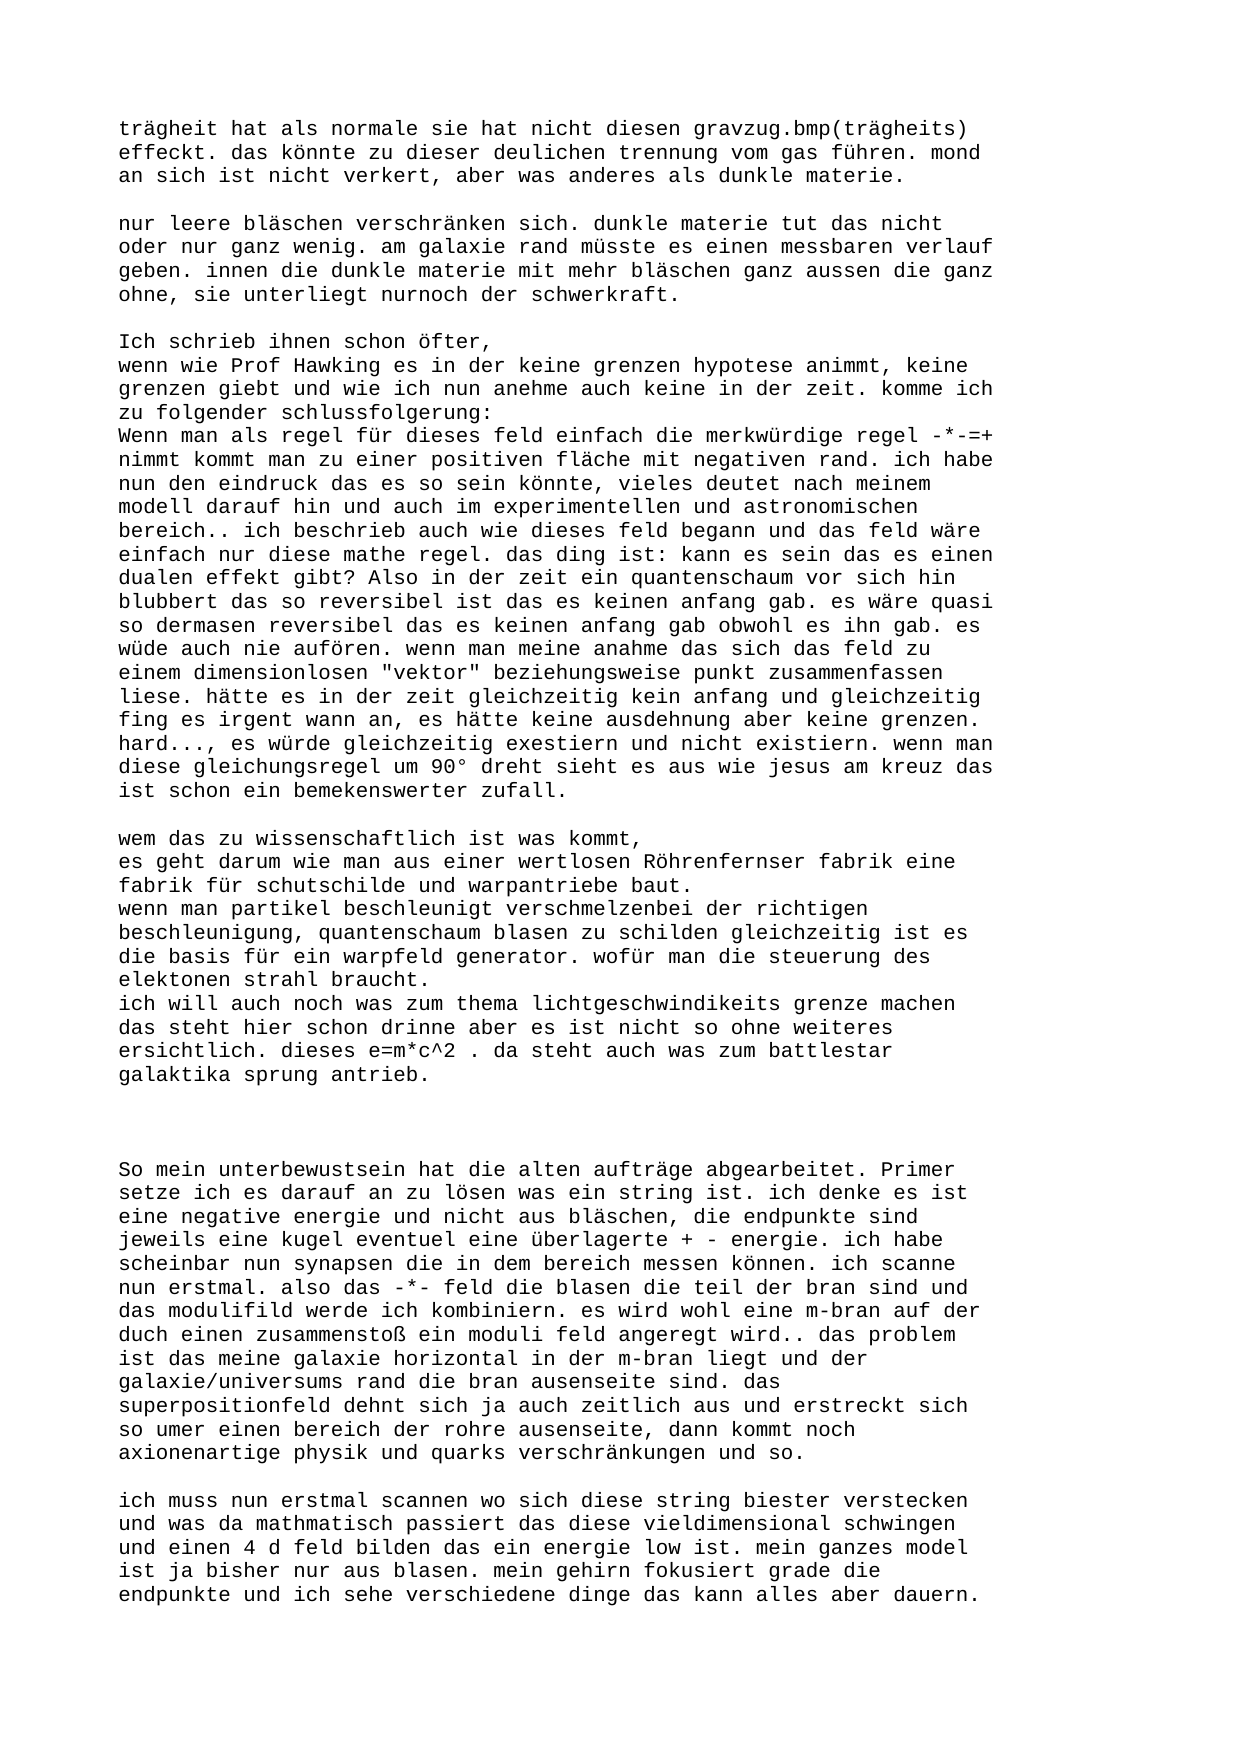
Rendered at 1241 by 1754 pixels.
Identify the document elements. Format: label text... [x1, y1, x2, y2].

text eine negative energie und nicht aus bläschen, die endpunkte sind [118, 1206, 1122, 1229]
text beschleunigung, quantenschaum blasen zu schilden gleichzeitig ist es [118, 922, 1122, 946]
text nun den eindruck das es so sein könnte, vieles deutet nach meinem [118, 473, 1122, 496]
text fabrik für schutschilde und warpantriebe baut. [118, 875, 1122, 898]
text scheinbar nun synapsen die in dem bereich messen können. ich scanne [118, 1253, 1122, 1277]
text galaktika sprung antrieb. [118, 1064, 1122, 1088]
text So mein unterbewustsein hat die alten aufträge abgearbeitet. Primer [118, 1158, 1122, 1182]
text nimmt kommt man zu einer positiven fläche mit negativen rand. ich habe [118, 449, 1122, 473]
text an sich ist nicht verkert, aber was anderes als dunkle materie. [118, 165, 1122, 189]
text diese gleichungsregel um 90° dreht sieht es aus wie jesus am kreuz das [118, 757, 1122, 780]
text setze ich es darauf an zu lösen was ein string ist. ich denke es ist [118, 1182, 1122, 1206]
text blubbert das so reversibel ist das es keinen anfang gab. es wäre quasi [118, 591, 1122, 615]
text nur leere bläschen verschränken sich. dunkle materie tut das nicht [118, 213, 1122, 236]
text duch einen zusammenstoß ein moduli feld angeregt wird.. das problem [118, 1324, 1122, 1348]
text effeckt. das könnte zu dieser deulichen trennung vom gas führen. mond [118, 142, 1122, 165]
text ist ja bisher nur aus blasen. mein gehirn fokusiert grade die [118, 1561, 1122, 1584]
text elektonen strahl braucht. [118, 969, 1122, 993]
text einem dimensionlosen "vektor" beziehungsweise punkt zusammenfassen [118, 662, 1122, 686]
text das modulifild werde ich kombiniern. es wird wohl eine m-bran auf der [118, 1300, 1122, 1324]
text modell darauf hin und auch im experimentellen und astronomischen [118, 496, 1122, 520]
text bereich.. ich beschrieb auch wie dieses feld begann und das feld wäre [118, 520, 1122, 544]
text so umer einen bereich der rohre ausenseite, dann kommt noch [118, 1419, 1122, 1442]
text und einen 4 d feld bilden das ein energie low ist. mein ganzes model [118, 1537, 1122, 1561]
text ist das meine galaxie horizontal in der m-bran liegt und der [118, 1348, 1122, 1371]
text ist schon ein bemekenswerter zufall. [118, 780, 1122, 804]
text grenzen giebt und wie ich nun anehme auch keine in der zeit. komme ich [118, 378, 1122, 402]
text hard..., es würde gleichzeitig exestiern und nicht existiern. wenn man [118, 733, 1122, 757]
text zu folgender schlussfolgerung: [118, 402, 1122, 426]
text trägheit hat als normale sie hat nicht diesen gravzug.bmp(trägheits) [118, 118, 1122, 142]
text fing es irgent wann an, es hätte keine ausdehnung aber keine grenzen. [118, 709, 1122, 733]
text ohne, sie unterliegt nurnoch der schwerkraft. [118, 284, 1122, 307]
text superpositionfeld dehnt sich ja auch zeitlich aus und erstreckt sich [118, 1395, 1122, 1419]
text dualen effekt gibt? Also in der zeit ein quantenschaum vor sich hin [118, 567, 1122, 591]
text so dermasen reversibel das es keinen anfang gab obwohl es ihn gab. es [118, 615, 1122, 638]
text ich muss nun erstmal scannen wo sich diese string biester verstecken [118, 1489, 1122, 1513]
text oder nur ganz wenig. am galaxie rand müsste es einen messbaren verlauf [118, 236, 1122, 260]
text die basis für ein warpfeld generator. wofür man die steuerung des [118, 946, 1122, 969]
text es geht darum wie man aus einer wertlosen Röhrenfernser fabrik eine [118, 851, 1122, 875]
text wüde auch nie aufören. wenn man meine anahme das sich das feld zu [118, 638, 1122, 662]
text wenn man partikel beschleunigt verschmelzenbei der richtigen [118, 898, 1122, 922]
text Ich schrieb ihnen schon öfter, [118, 331, 1122, 354]
text ersichtlich. dieses e=m*c^2 . da steht auch was zum battlestar [118, 1040, 1122, 1064]
text und was da mathmatisch passiert das diese vieldimensional schwingen [118, 1513, 1122, 1537]
text das steht hier schon drinne aber es ist nicht so ohne weiteres [118, 1017, 1122, 1040]
text ich will auch noch was zum thema lichtgeschwindikeits grenze machen [118, 993, 1122, 1017]
text endpunkte und ich sehe verschiedene dinge das kann alles aber dauern. [118, 1584, 1122, 1608]
text jeweils eine kugel eventuel eine überlagerte + - energie. ich habe [118, 1229, 1122, 1253]
text axionenartige physik und quarks verschränkungen und so. [118, 1442, 1122, 1466]
text wem das zu wissenschaftlich ist was kommt, [118, 827, 1122, 851]
text geben. innen die dunkle materie mit mehr bläschen ganz aussen die ganz [118, 260, 1122, 284]
text nun erstmal. also das -*- feld die blasen die teil der bran sind und [118, 1277, 1122, 1300]
text wenn wie Prof Hawking es in der keine grenzen hypotese animmt, keine [118, 354, 1122, 378]
text galaxie/universums rand die bran ausenseite sind. das [118, 1371, 1122, 1395]
text einfach nur diese mathe regel. das ding ist: kann es sein das es einen [118, 544, 1122, 567]
text liese. hätte es in der zeit gleichzeitig kein anfang und gleichzeitig [118, 686, 1122, 709]
text Wenn man als regel für dieses feld einfach die merkwürdige regel -*-=+ [118, 426, 1122, 449]
